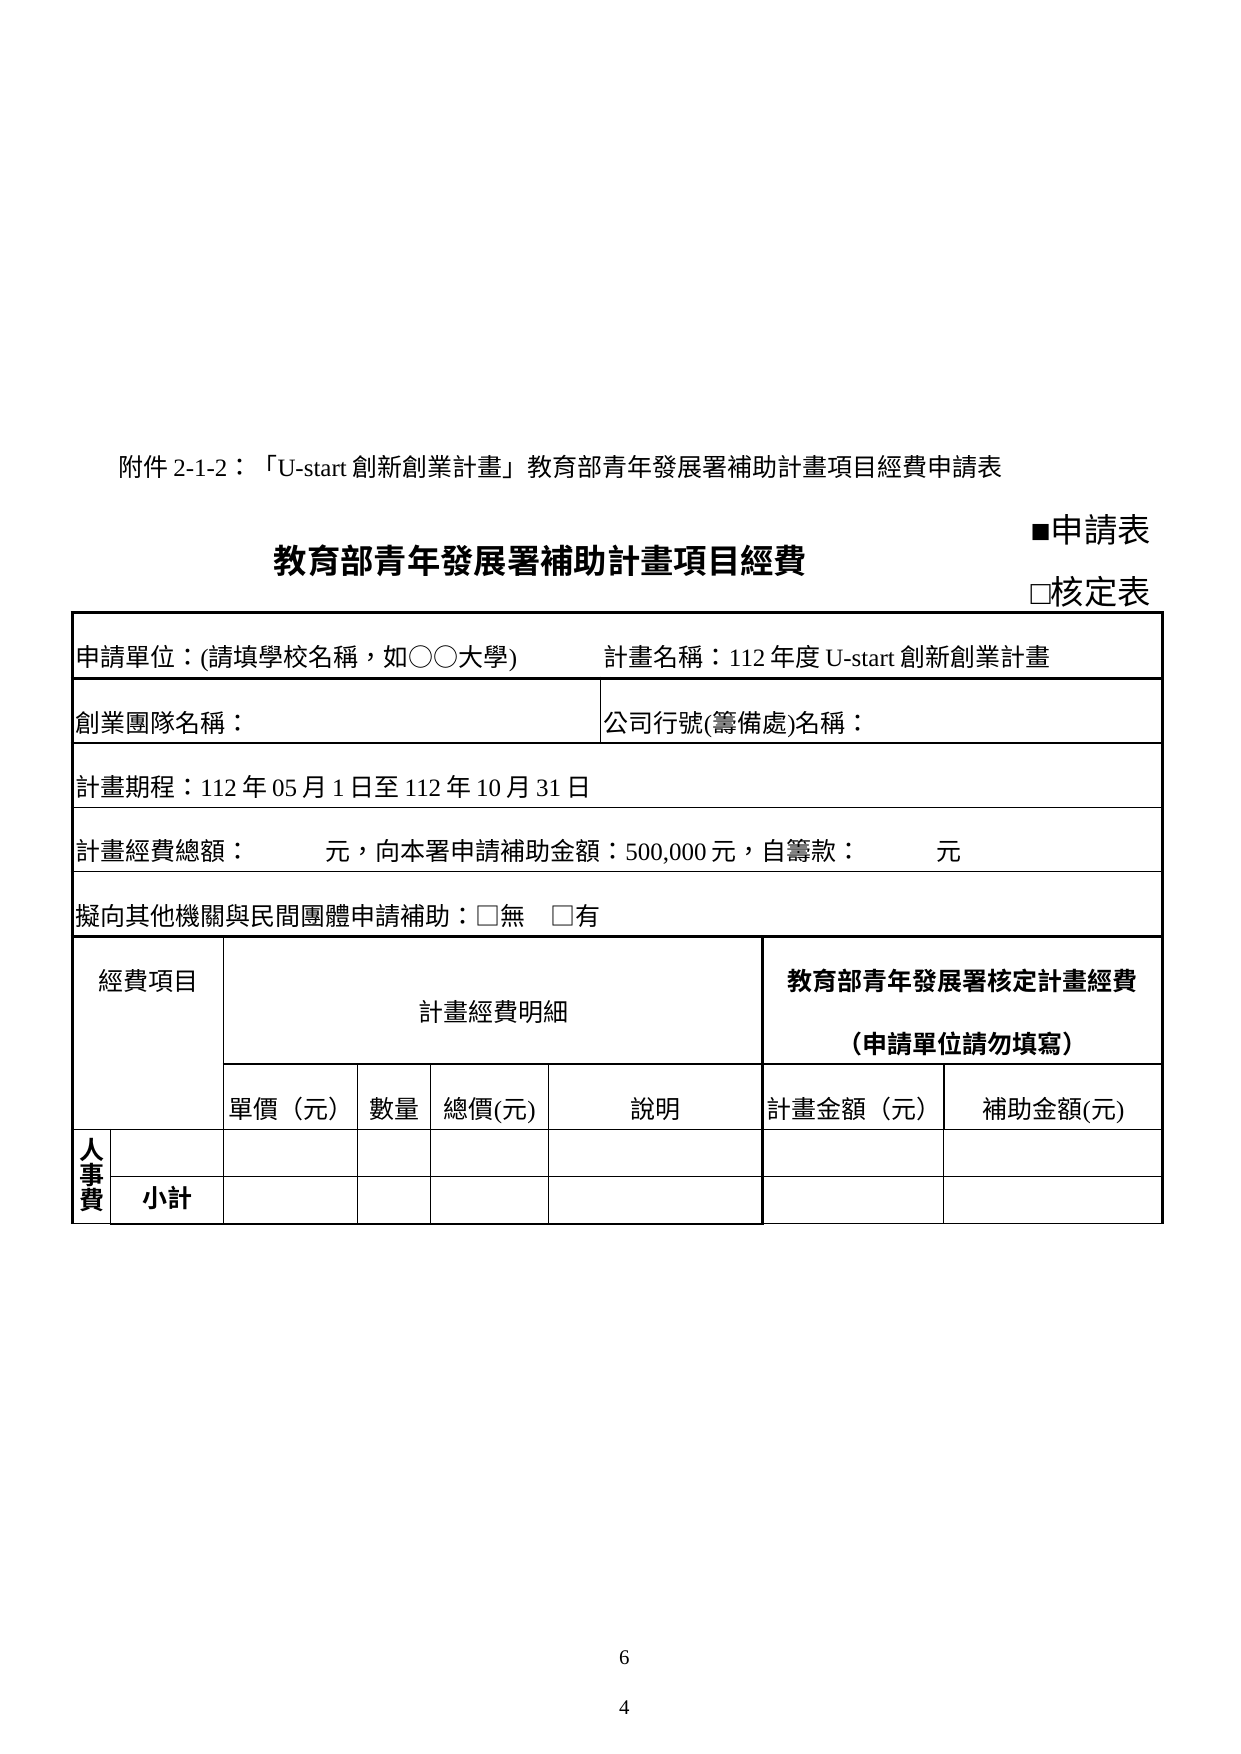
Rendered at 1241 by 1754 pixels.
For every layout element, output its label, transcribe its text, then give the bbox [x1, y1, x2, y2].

table_cell [1164, 611, 1168, 677]
table_cell 計畫經費明細 [224, 938, 761, 1063]
table_header [72, 486, 76, 611]
table_cell [431, 1177, 548, 1223]
table_cell [764, 1177, 943, 1223]
table_cell 人事費 [74, 1130, 110, 1223]
table_cell 小計 [111, 1177, 223, 1223]
table_cell [358, 1177, 430, 1223]
table_cell 經費項目 [74, 938, 223, 1129]
table_cell 擬向其他機關與民間團體申請補助：□無 □有 [74, 872, 1161, 935]
table_cell 總價(元) [431, 1065, 548, 1129]
table_cell [944, 1130, 1161, 1176]
table_cell 公司行號(籌備處)名稱： [601, 680, 1161, 742]
table_cell [549, 1177, 761, 1223]
table_header ■申請表 □核定表 [1004, 486, 1168, 611]
table_cell 創業團隊名稱： [74, 680, 600, 742]
table_cell [1164, 677, 1168, 742]
table_cell 單價（元） [224, 1065, 357, 1129]
table_cell 計畫期程：112年05月1日至112年10月31日 [74, 744, 1161, 807]
table_cell 申請單位：(請填學校名稱，如○○大學) [74, 614, 601, 677]
text 附件2-1-2：「U-start創新創業計畫」教育部青年發展署補助計畫項目經費申請表 [118, 423, 1122, 486]
table_cell [1164, 1063, 1168, 1129]
table_cell 計畫經費總額： 元，向本署申請補助金額：500,000元，自籌款： 元 [74, 808, 1161, 871]
table_cell [224, 1177, 357, 1223]
table_cell [431, 1130, 548, 1176]
table_cell [1164, 1176, 1168, 1223]
table_cell 數量 [358, 1065, 430, 1129]
table_cell [944, 1177, 1161, 1223]
table_cell [111, 1130, 223, 1176]
table_cell [1164, 935, 1168, 1063]
table_cell 計畫金額（元） [764, 1065, 943, 1129]
table_cell [358, 1130, 430, 1176]
table_cell 補助金額(元) [945, 1065, 1161, 1129]
table_cell [764, 1130, 943, 1176]
table_cell [1164, 1129, 1168, 1176]
table_header 教育部青年發展署補助計畫項目經費 [76, 486, 1004, 611]
table_cell 說明 [549, 1065, 761, 1129]
table_cell [1164, 807, 1168, 871]
table_cell 教育部青年發展署核定計畫經費 （申請單位請勿填寫） [764, 938, 1161, 1063]
table_cell 計畫名稱：112年度U-start創新創業計畫 [601, 614, 1161, 677]
table_cell [224, 1130, 357, 1176]
table_cell [549, 1130, 761, 1176]
table_cell [1164, 871, 1168, 935]
table_cell [1164, 742, 1168, 807]
